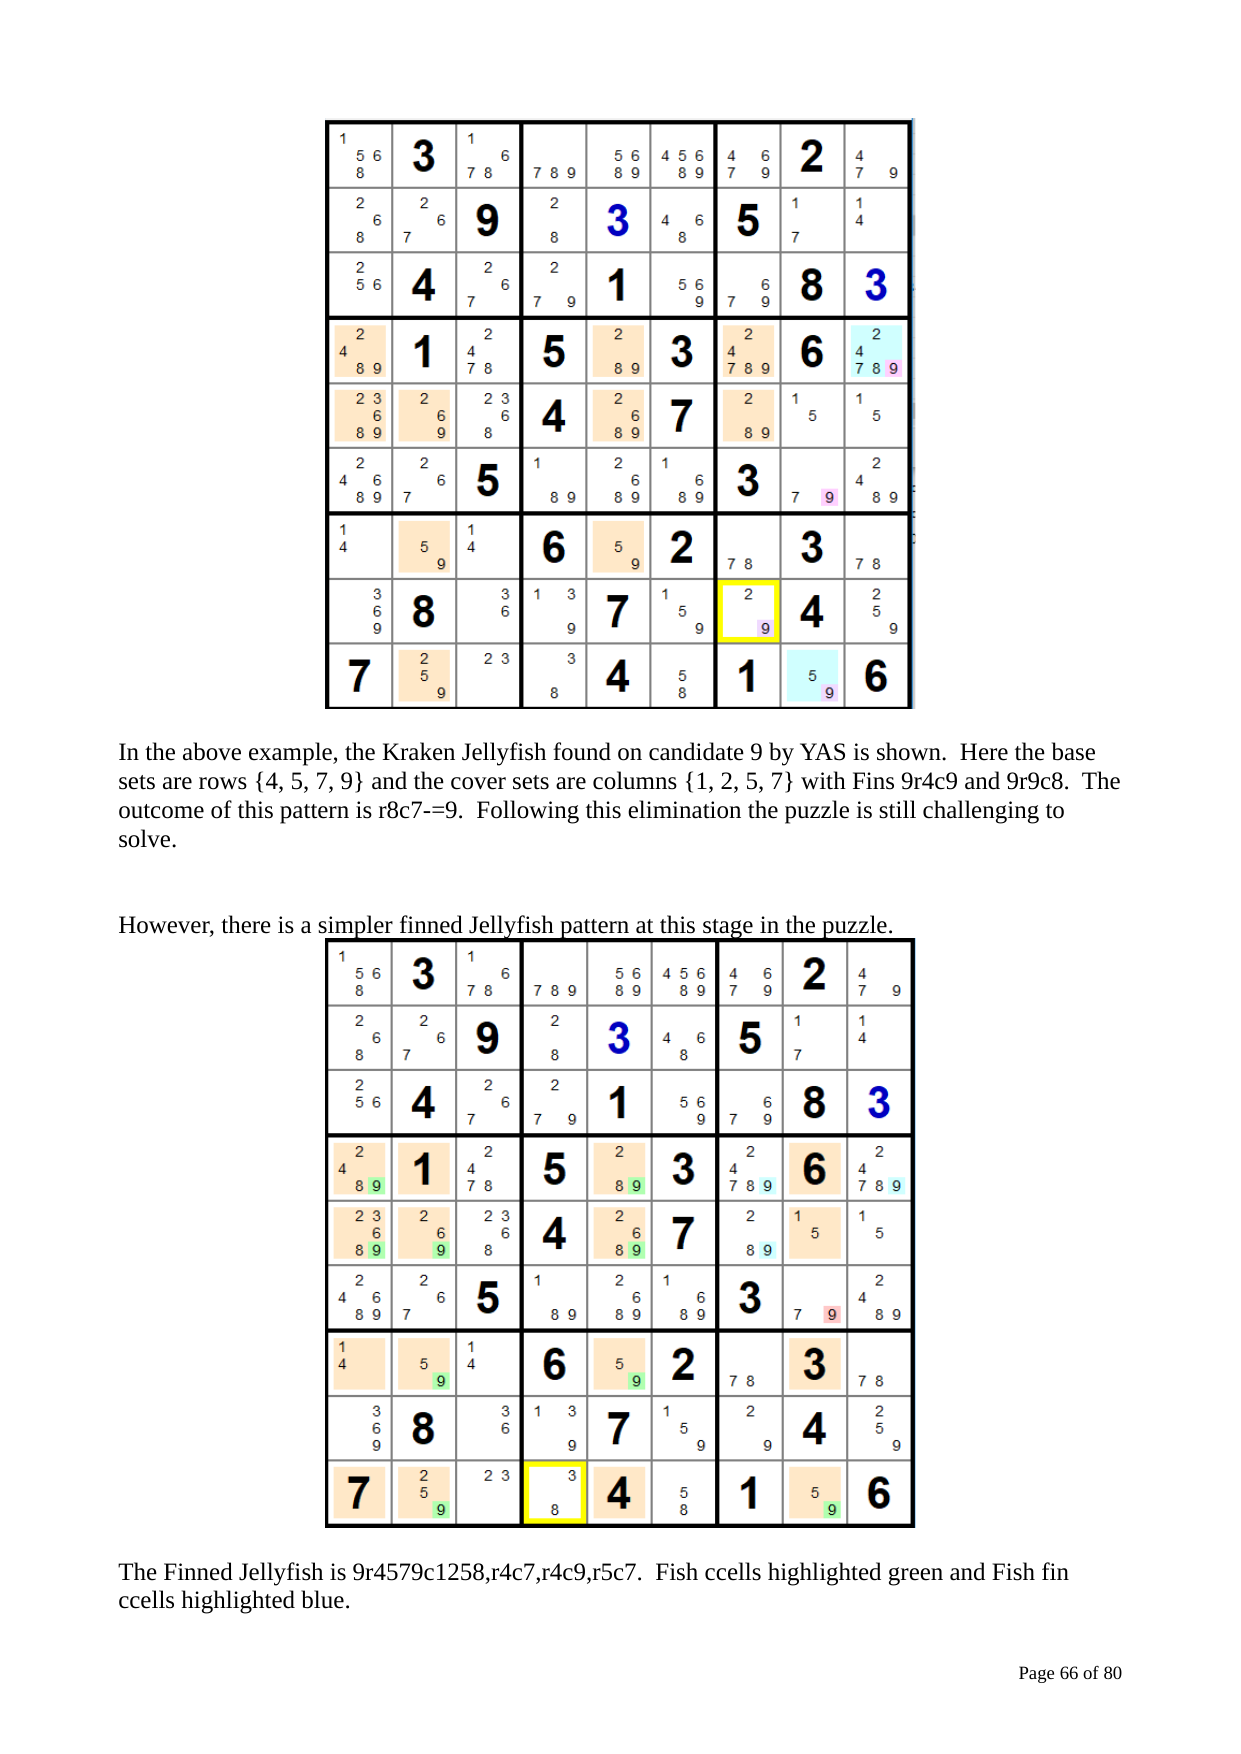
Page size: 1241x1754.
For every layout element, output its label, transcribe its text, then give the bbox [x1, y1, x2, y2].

text In the above example, the Kraken Jellyfish found on candidate 9 by YAS is shown. Here the base sets are rows {4, 5, 7, 9} and the cover sets are columns {1, 2, 5, 7} with Fins 9r4c9 and 9r9c8. The outcome of this pattern is r8c7-=9. Following this elimination the puzzle is still challenging to solve. [118, 737, 1122, 852]
text The Finned Jellyfish is 9r4579c1258,r4c7,r4c9,r5c7. Fish ccells highlighted green and Fish fin ccells highlighted blue. [118, 1557, 1122, 1614]
text However, there is a simpler finned Jellyfish pattern at this stage in the puzzle. [118, 910, 1122, 939]
picture [325, 938, 916, 1528]
picture [325, 118, 916, 709]
